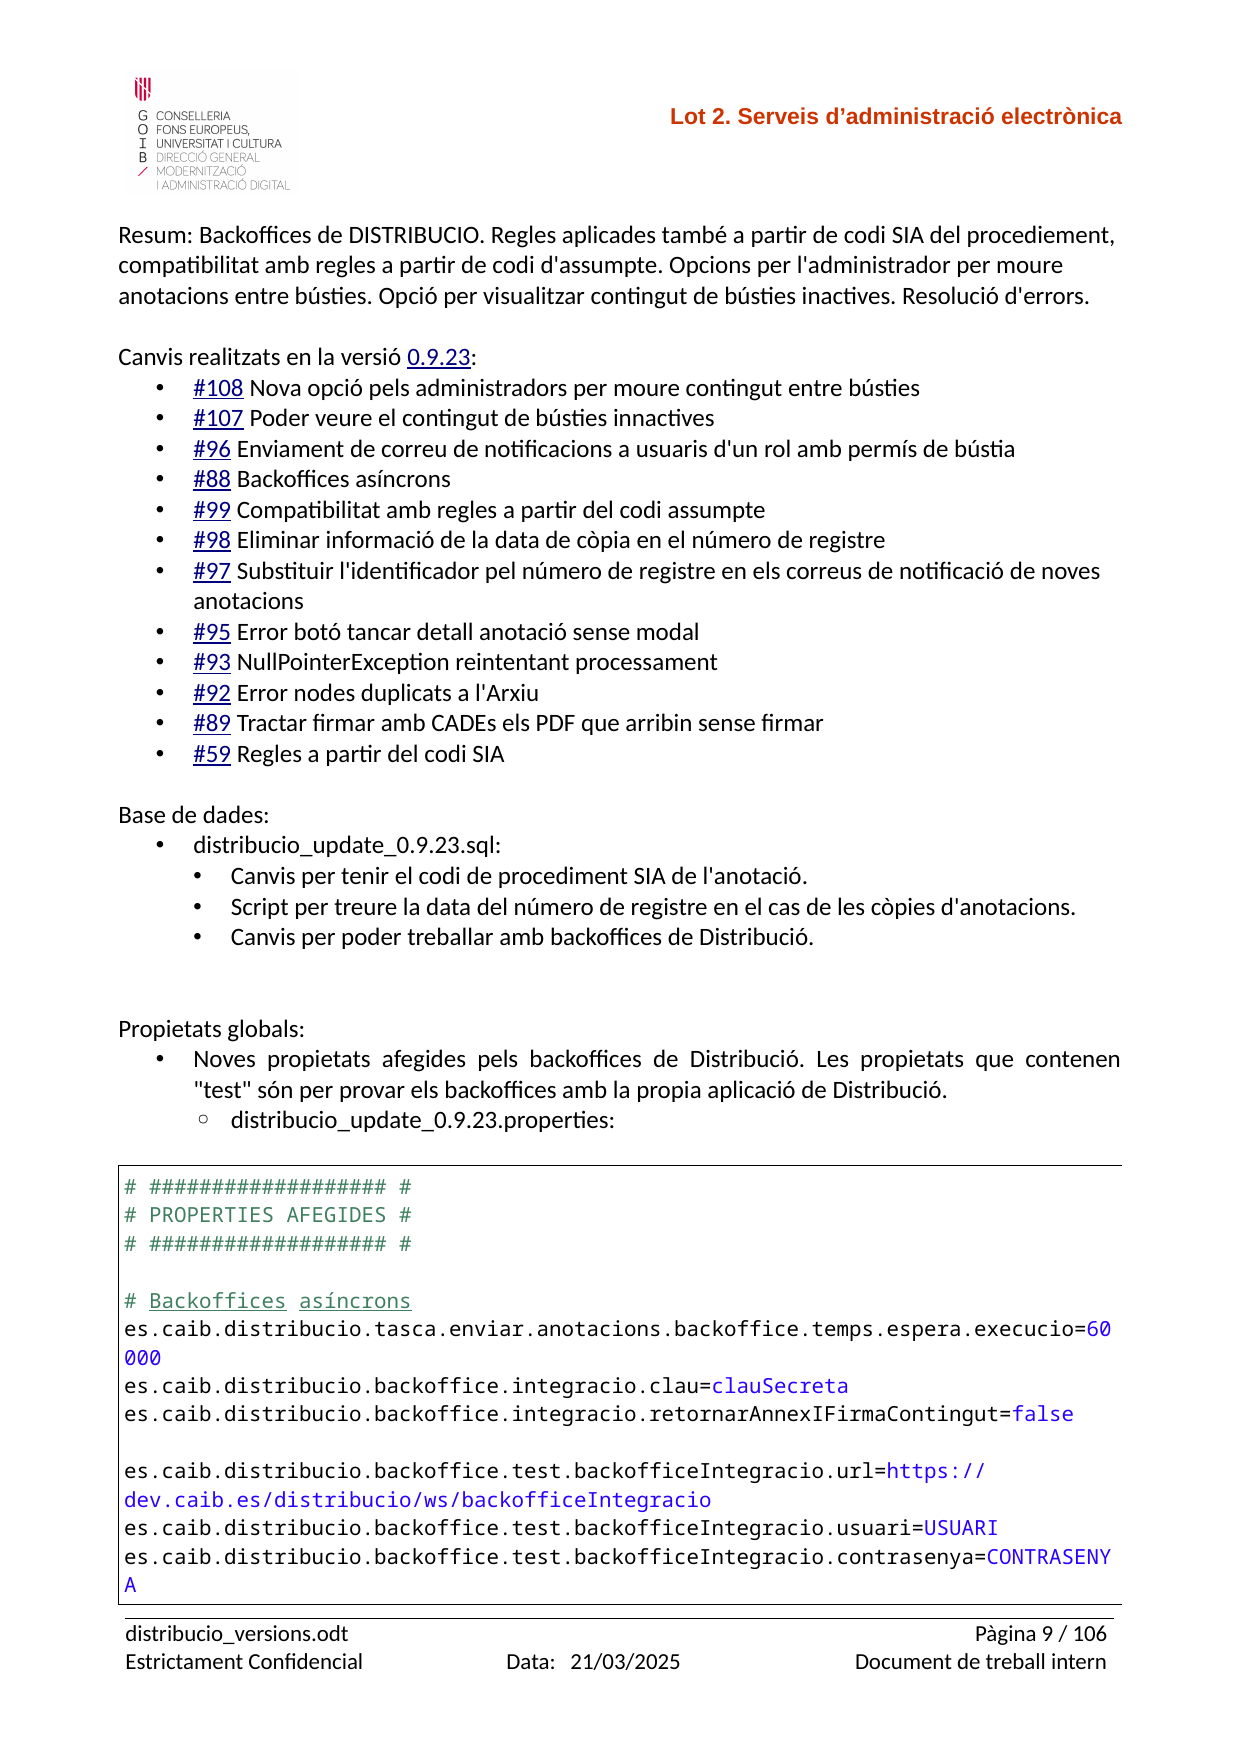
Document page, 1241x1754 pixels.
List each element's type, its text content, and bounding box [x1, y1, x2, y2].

list Canvis per poder treballar amb backoffices de Distribució. [193, 921, 1122, 952]
list #107 Poder veure el contingut de bústies innactives [156, 402, 1122, 433]
list #95 Error botó tancar detall anotació sense modal [156, 616, 1122, 646]
text Base de dades: [118, 799, 1122, 829]
list Canvis per tenir el codi de procediment SIA de l'anotació. [193, 860, 1122, 891]
list #88 Backoffices asíncrons [156, 463, 1122, 494]
list Script per treure la data del número de registre en el cas de les còpies d'anotacions. [193, 891, 1122, 921]
list #108 Nova opció pels administradors per moure contingut entre bústies [156, 372, 1122, 402]
text Propietats globals: [118, 1013, 1122, 1043]
list #93 NullPointerException reintentant processament [156, 646, 1122, 677]
list Noves propietats afegides pels backoffices de Distribució. Les propietats que contenen "test" són per provar els backoffices amb la propia aplicació de Distribució. [156, 1043, 1122, 1104]
list distribucio_update_0.9.23.properties: [193, 1104, 1122, 1135]
list #92 Error nodes duplicats a l'Arxiu [156, 677, 1122, 707]
text Canvis realitzats en la versió 0.9.23: [118, 341, 1122, 372]
list distribucio_update_0.9.23.sql: [156, 829, 1122, 860]
list #99 Compatibilitat amb regles a partir del codi assumpte [156, 494, 1122, 524]
list #96 Enviament de correu de notificacions a usuaris d'un rol amb permís de bústia [156, 433, 1122, 463]
text Resum: Backoffices de DISTRIBUCIO. Regles aplicades també a partir de codi SIA del procediement, compatibilitat amb regles a partir de codi d'assumpte. Opcions per l'administrador per moure anotacions entre bústies. Opció per visualitzar contingut de bústies inactives. Resolució d'errors. [118, 219, 1122, 311]
picture [126, 70, 299, 197]
list #98 Eliminar informació de la data de còpia en el número de registre [156, 524, 1122, 555]
list #89 Tractar firmar amb CADEs els PDF que arribin sense firmar [156, 707, 1122, 738]
list #59 Regles a partir del codi SIA [156, 738, 1122, 768]
list #97 Substituir l'identificador pel número de registre en els correus de notificació de noves anotacions [156, 555, 1122, 616]
table_header # ################### # # PROPERTIES AFEGIDES # # ################### # # Backoffices asíncrons es.caib.distribucio.tasca.enviar.anotacions.backoffice.temps.espera.execucio=60000 es.caib.distribucio.backoffice.integracio.clau=clauSecreta es.caib.distribucio.backoffice.integracio.retornarAnnexIFirmaContingut=false es.caib.distribucio.backoffice.test.backofficeIntegracio.url=https://dev.caib.es/distribucio/ws/backofficeIntegracio es.caib.distribucio.backoffice.test.backofficeIntegracio.usuari=USUARI es.caib.distribucio.backoffice.test.backofficeIntegracio.contrasenya=CONTRASENYA [119, 1166, 1122, 1604]
